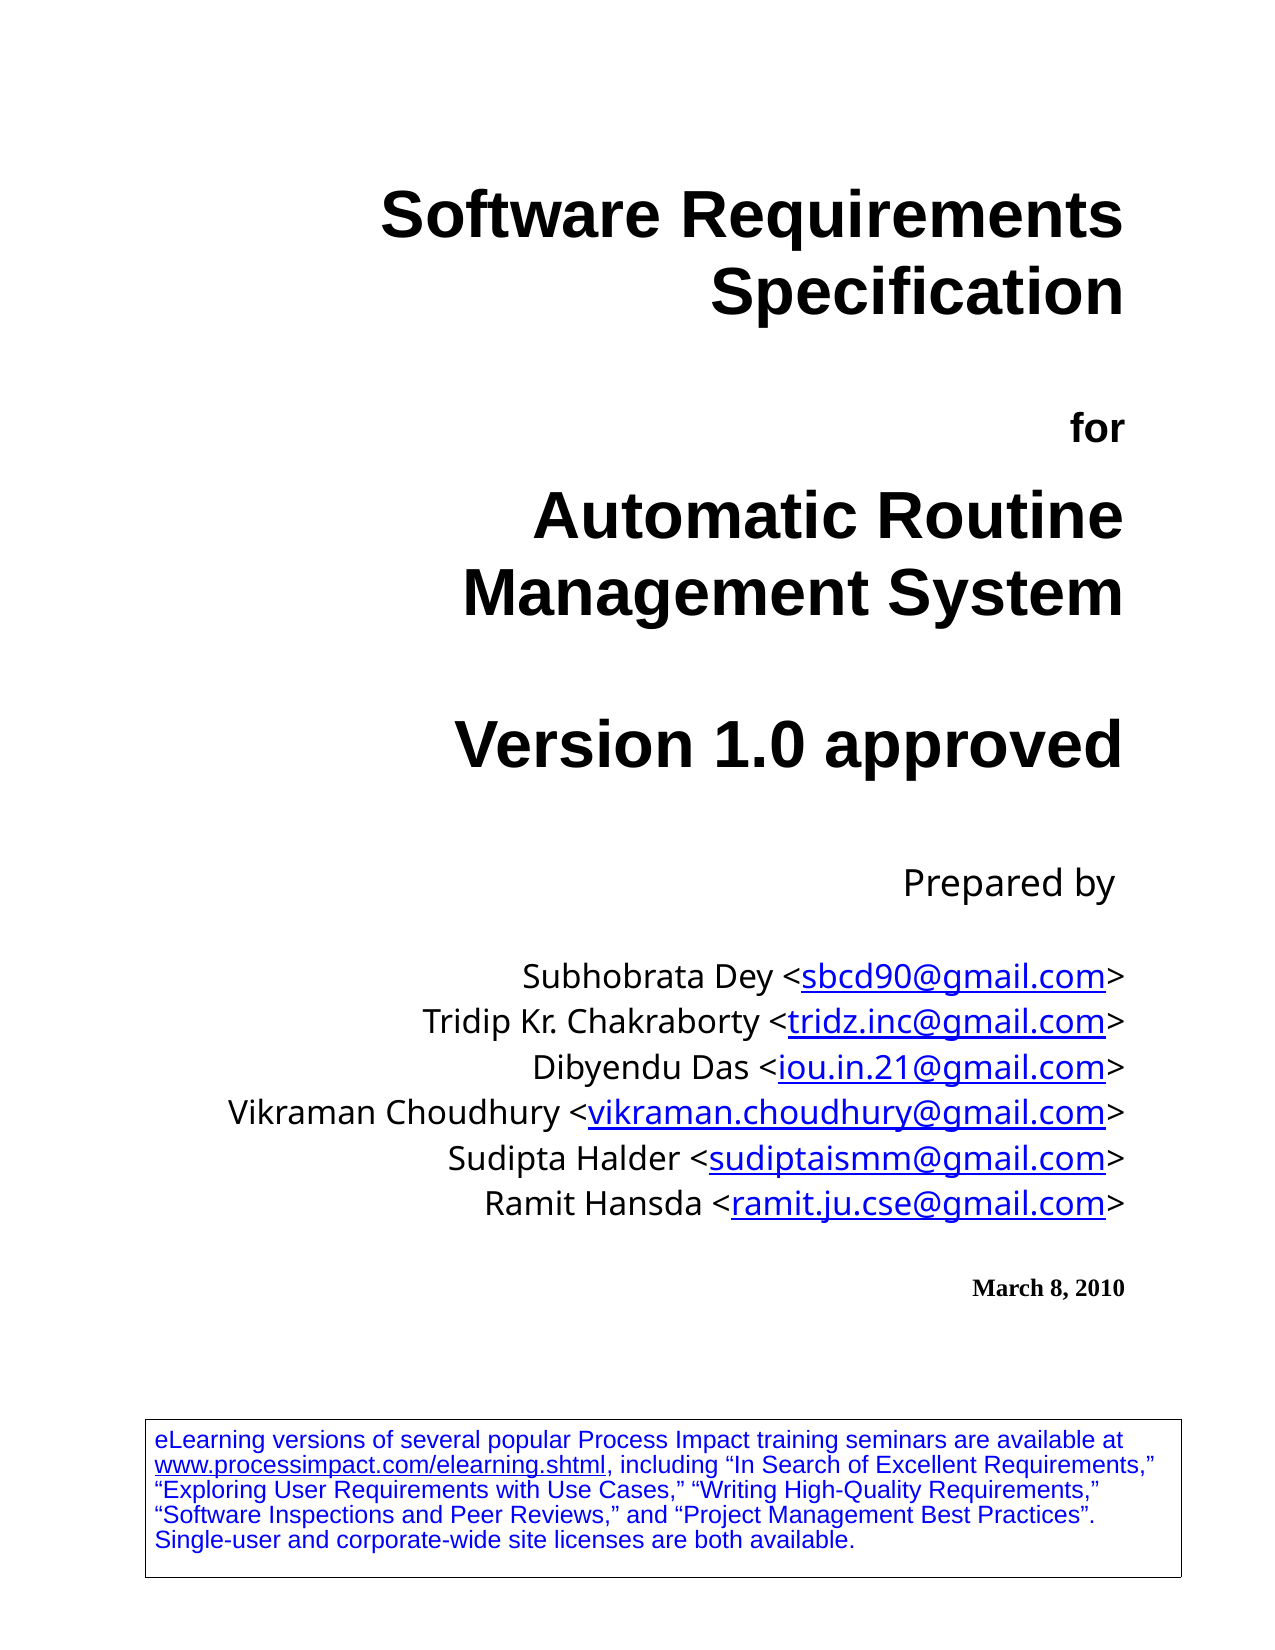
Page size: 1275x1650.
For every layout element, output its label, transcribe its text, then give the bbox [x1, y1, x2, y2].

text Prepared by [150, 856, 1125, 907]
text Subhobrata Dey <sbcd90@gmail.com> [150, 953, 1125, 998]
text Tridip Kr. Chakraborty <tridz.inc@gmail.com> [150, 998, 1125, 1043]
text Dibyendu Das <iou.in.21@gmail.com> [150, 1043, 1125, 1089]
text Vikraman Choudhury <vikraman.choudhury@gmail.com> [150, 1089, 1125, 1134]
text March 8, 2010 [150, 1276, 1125, 1301]
text Ramit Hansda <ramit.ju.cse@gmail.com> [150, 1180, 1125, 1225]
text Version 1.0 approved [150, 704, 1125, 781]
title for [150, 403, 1125, 451]
text Sudipta Halder <sudiptaismm@gmail.com> [150, 1134, 1125, 1180]
text eLearning versions of several popular Process Impact training seminars are available at www.processimpact.com/elearning.shtml, including “In Search of Excellent Requirements,” “Exploring User Requirements with Use Cases,” “Writing High-Quality Requirements,” “Software Inspections and Peer Reviews,” and “Project Management Best Practices”. Single-user and corporate-wide site licenses are both available. [154, 1428, 1172, 1553]
title Software Requirements Specification [150, 175, 1125, 328]
title Automatic Routine Management System [150, 476, 1125, 629]
